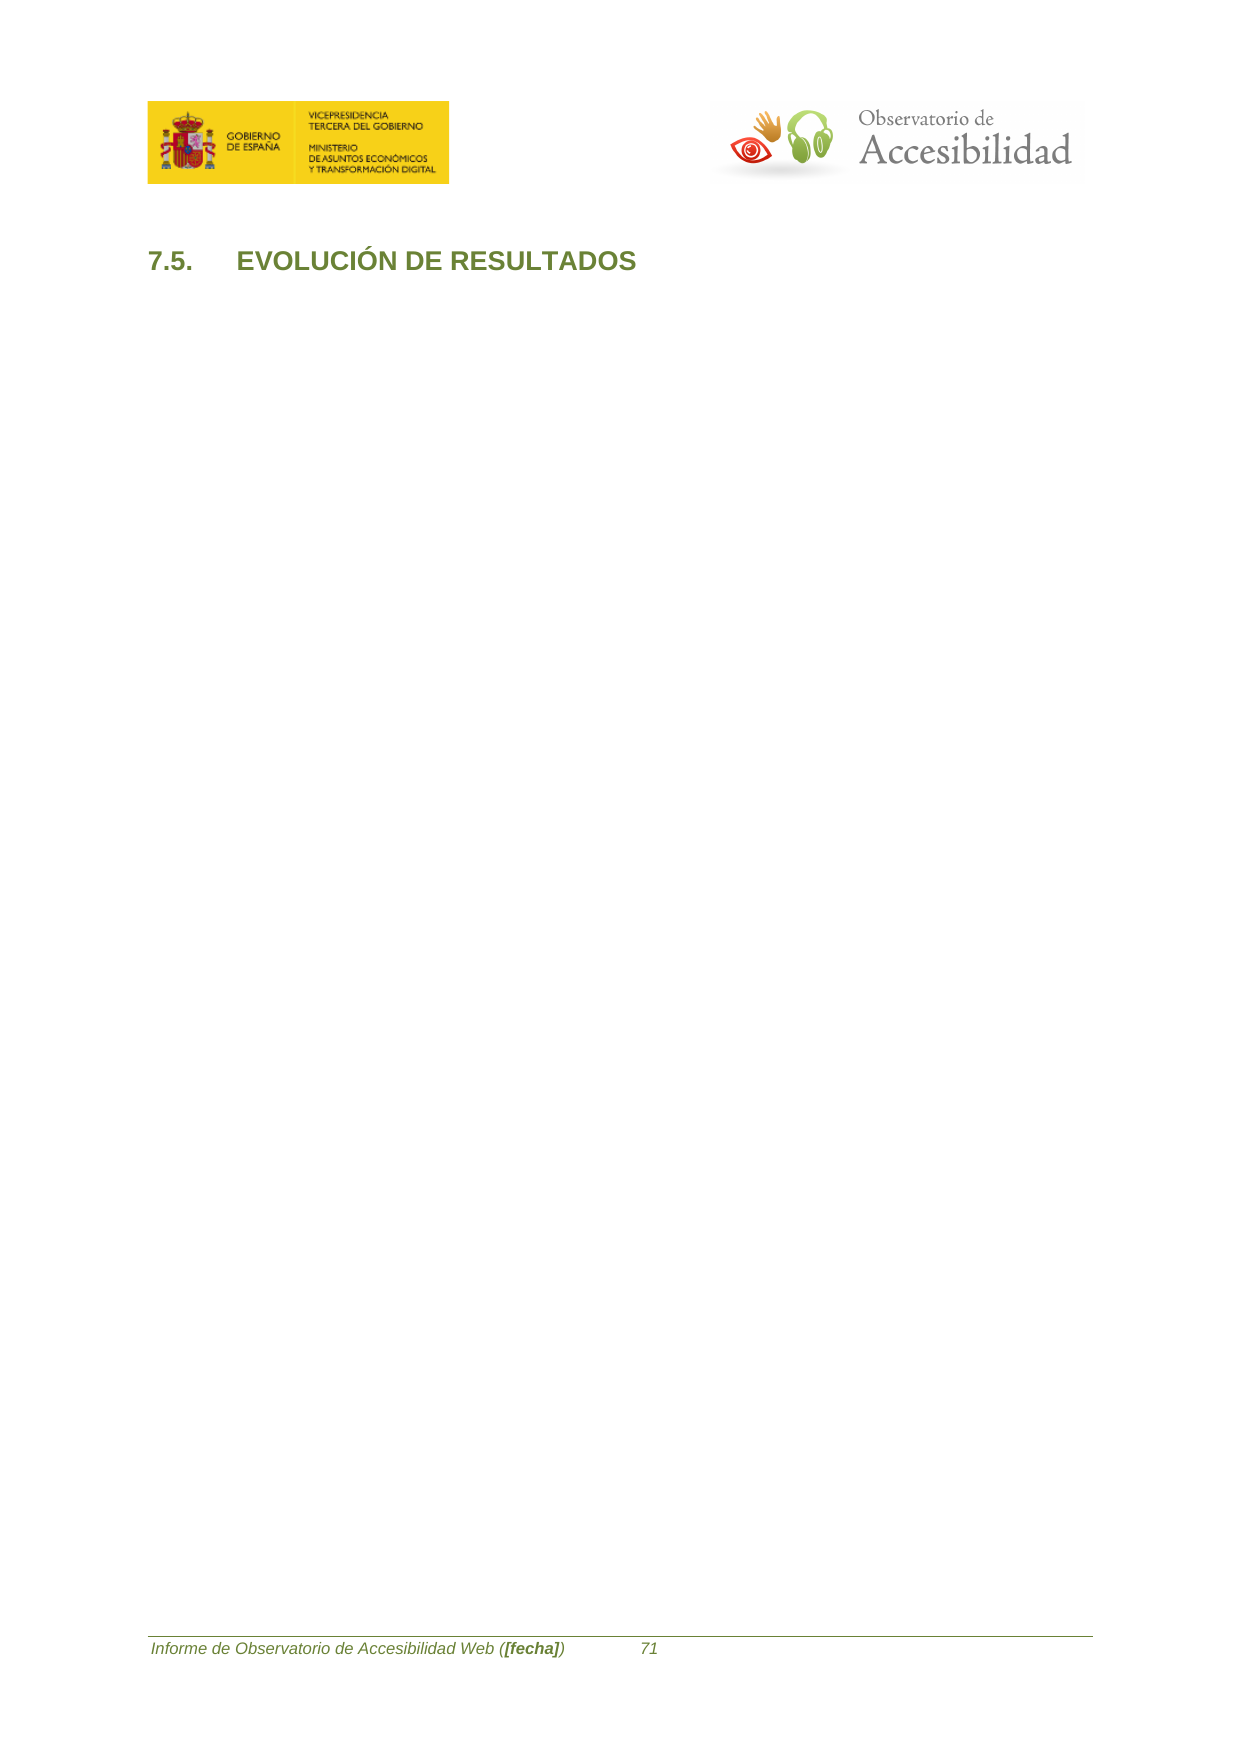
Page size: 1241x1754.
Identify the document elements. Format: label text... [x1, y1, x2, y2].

subtitle Evolución de resultados [148, 245, 1092, 276]
picture [710, 101, 1086, 184]
picture [147, 101, 450, 184]
